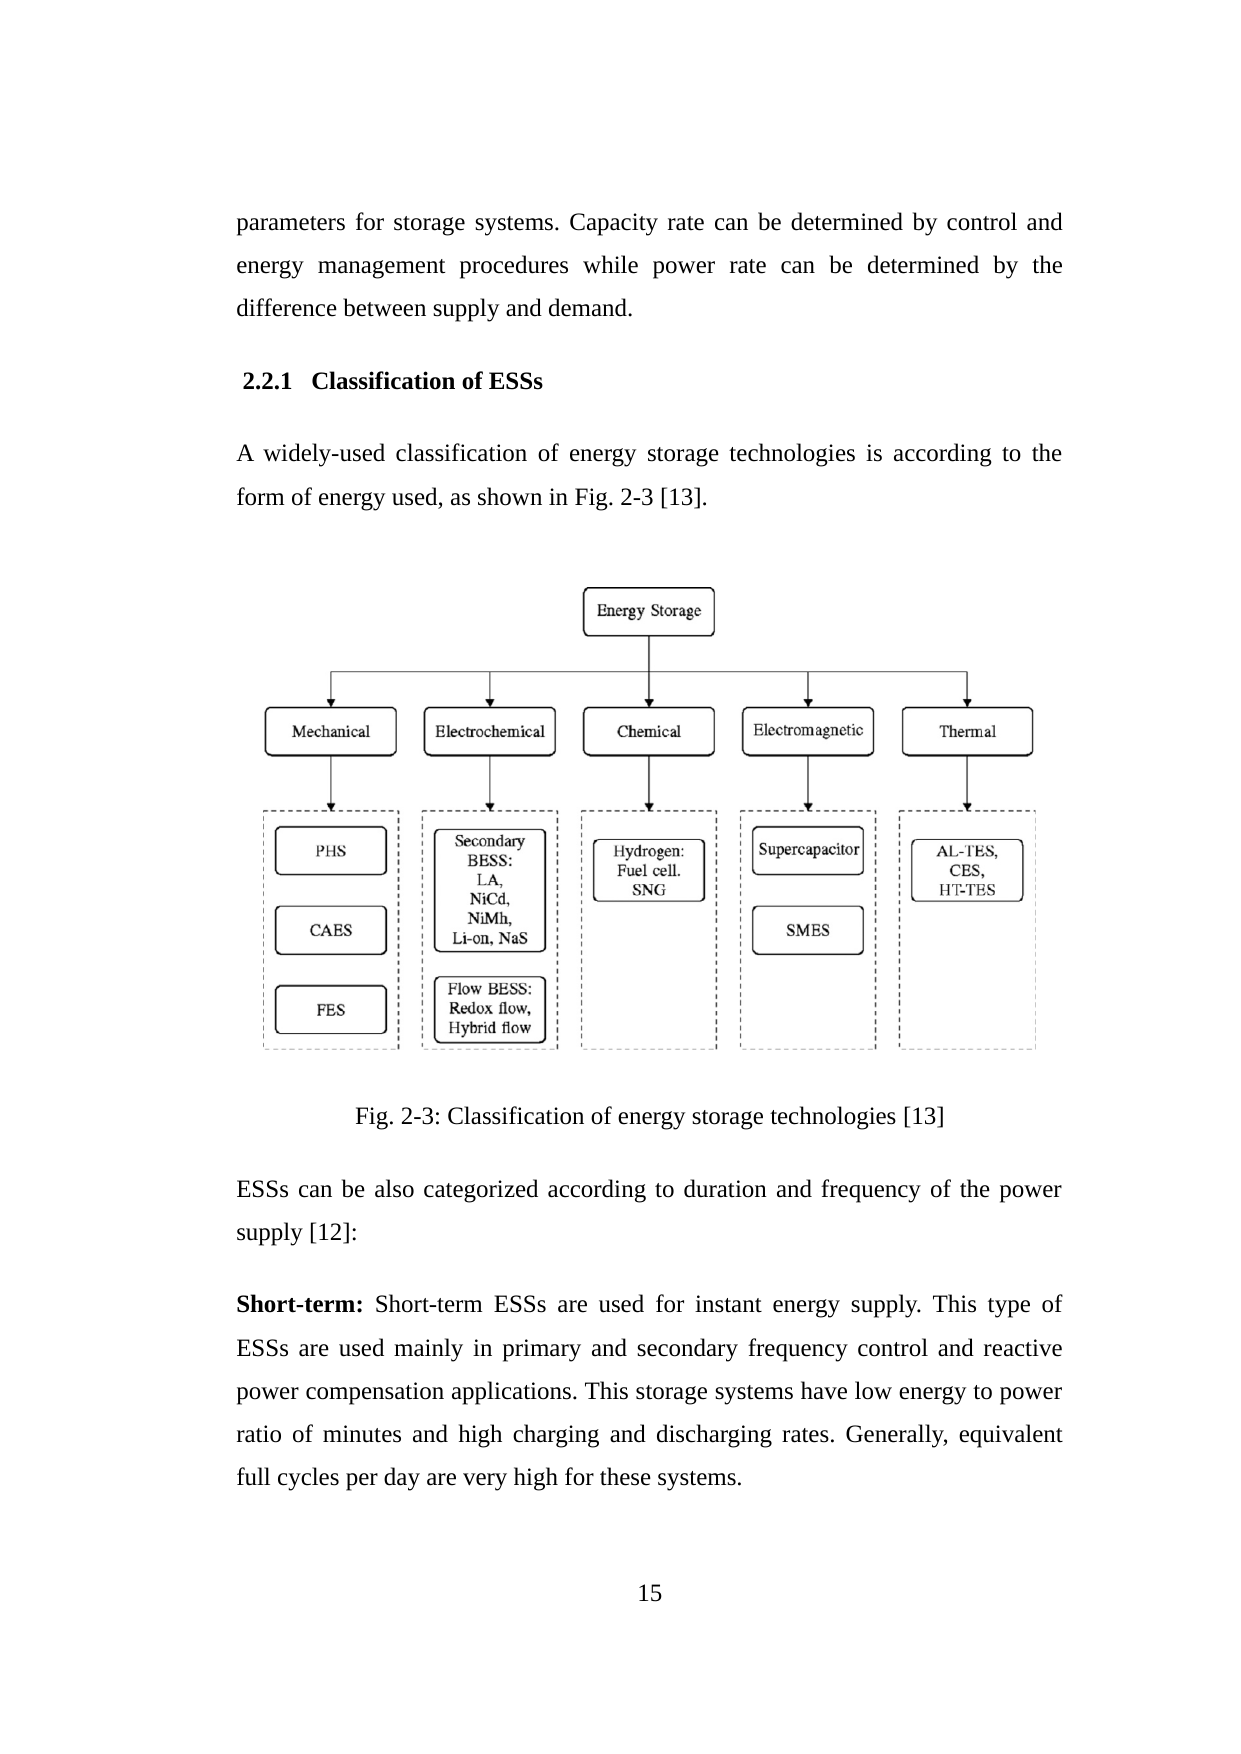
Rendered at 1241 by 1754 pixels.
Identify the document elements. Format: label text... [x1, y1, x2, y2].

text A widely-used classification of energy storage technologies is according to the form of energy used, as shown in Fig. 2-3 [13]⁠. [236, 438, 1063, 510]
text ESSs can be also categorized according to duration and frequency of the power supply [12]⁠: [236, 1174, 1063, 1246]
picture [236, 566, 1064, 1069]
text parameters for storage systems. Capacity rate can be determined by control and energy management procedures while power rate can be determined by the difference between supply and demand. [236, 207, 1063, 322]
text Short-term: Short-term ESSs are used for instant energy supply. This type of ESSs are used mainly in primary and secondary frequency control and reactive power compensation applications. This storage systems have low energy to power ratio of minutes and high charging and discharging rates. Generally, equivalent full cycles per day are very high for these systems. [236, 1289, 1063, 1491]
subtitle Classification of ESSs [236, 366, 1063, 394]
text Fig. 2-3: Classification of energy storage technologies [13]⁠ [236, 1101, 1063, 1130]
